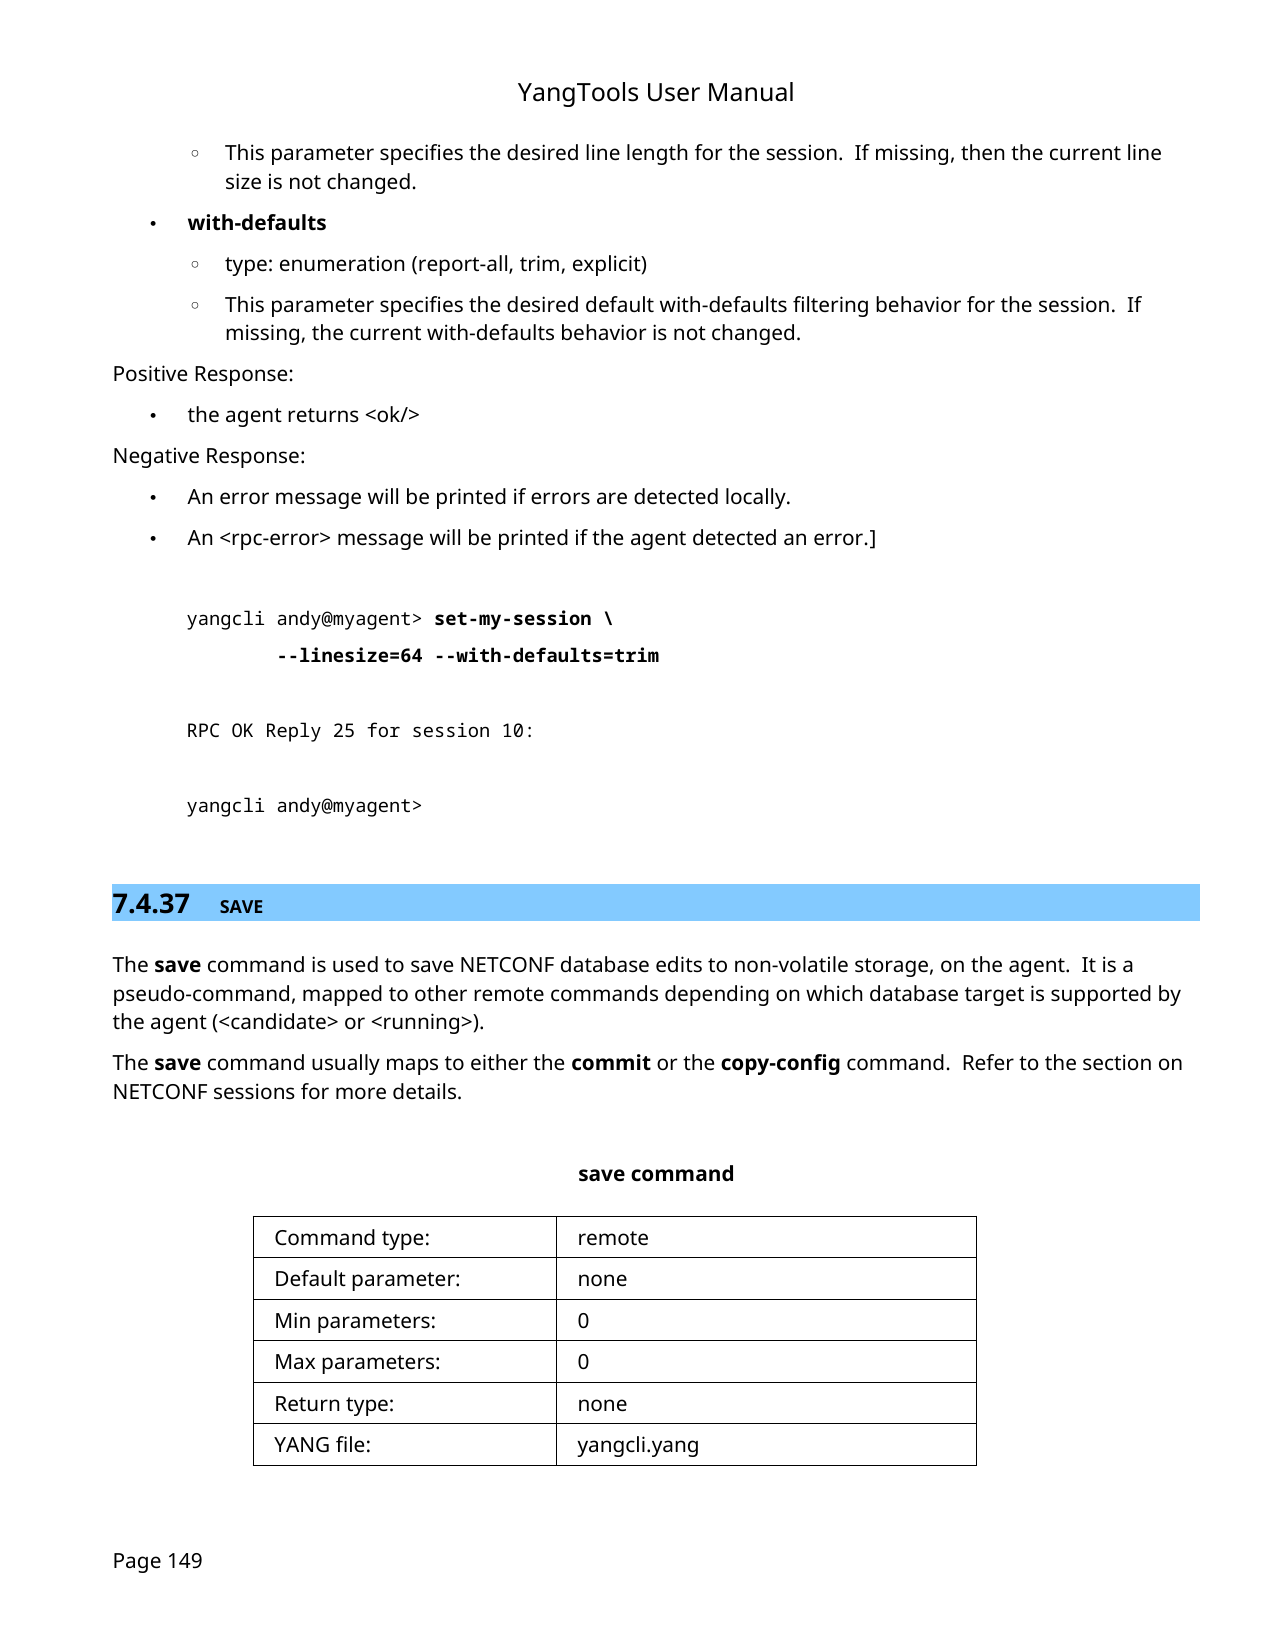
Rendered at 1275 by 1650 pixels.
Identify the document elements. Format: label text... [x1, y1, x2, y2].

table_cell yangcli.yang [557, 1424, 976, 1465]
table_header Command type: [254, 1217, 556, 1257]
subtitle save [112, 884, 1200, 921]
list type: enumeration (report-all, trim, explicit) [187, 249, 1200, 277]
table_cell none [557, 1383, 976, 1423]
table_cell Return type: [254, 1383, 556, 1423]
text RPC OK Reply 25 for session 10: [112, 717, 1200, 743]
list This parameter specifies the desired line length for the session. If missing, then the current line size is not changed. [187, 138, 1200, 195]
table_cell YANG file: [254, 1424, 556, 1465]
text Negative Response: [112, 441, 1200, 469]
subtitle save command [127, 1159, 1185, 1187]
table_cell 0 [557, 1341, 976, 1382]
text yangcli andy@myagent> set-my-session \ [112, 605, 1200, 630]
table_header remote [557, 1217, 976, 1257]
list with-defaults [150, 208, 1200, 236]
list An error message will be printed if errors are detected locally. [150, 482, 1200, 510]
text The save command usually maps to either the commit or the copy-config command. Refer to the section on NETCONF sessions for more details. [112, 1048, 1200, 1105]
table_cell Default parameter: [254, 1258, 556, 1299]
text The save command is used to save NETCONF database edits to non-volatile storage, on the agent. It is a pseudo-command, mapped to other remote commands depending on which database target is supported by the agent (<candidate> or <running>). [112, 951, 1200, 1036]
list This parameter specifies the desired default with-defaults filtering behavior for the session. If missing, the current with-defaults behavior is not changed. [187, 290, 1200, 347]
list An <rpc-error> message will be printed if the agent detected an error.] [150, 523, 1200, 551]
table_cell Max parameters: [254, 1341, 556, 1382]
text Positive Response: [112, 359, 1200, 388]
table_cell 0 [557, 1300, 976, 1340]
text yangcli andy@myagent> [112, 792, 1200, 818]
list the agent returns <ok/> [150, 400, 1200, 428]
table_cell Min parameters: [254, 1300, 556, 1340]
text --linesize=64 --with-defaults=trim [112, 642, 1200, 668]
table_cell none [557, 1258, 976, 1299]
